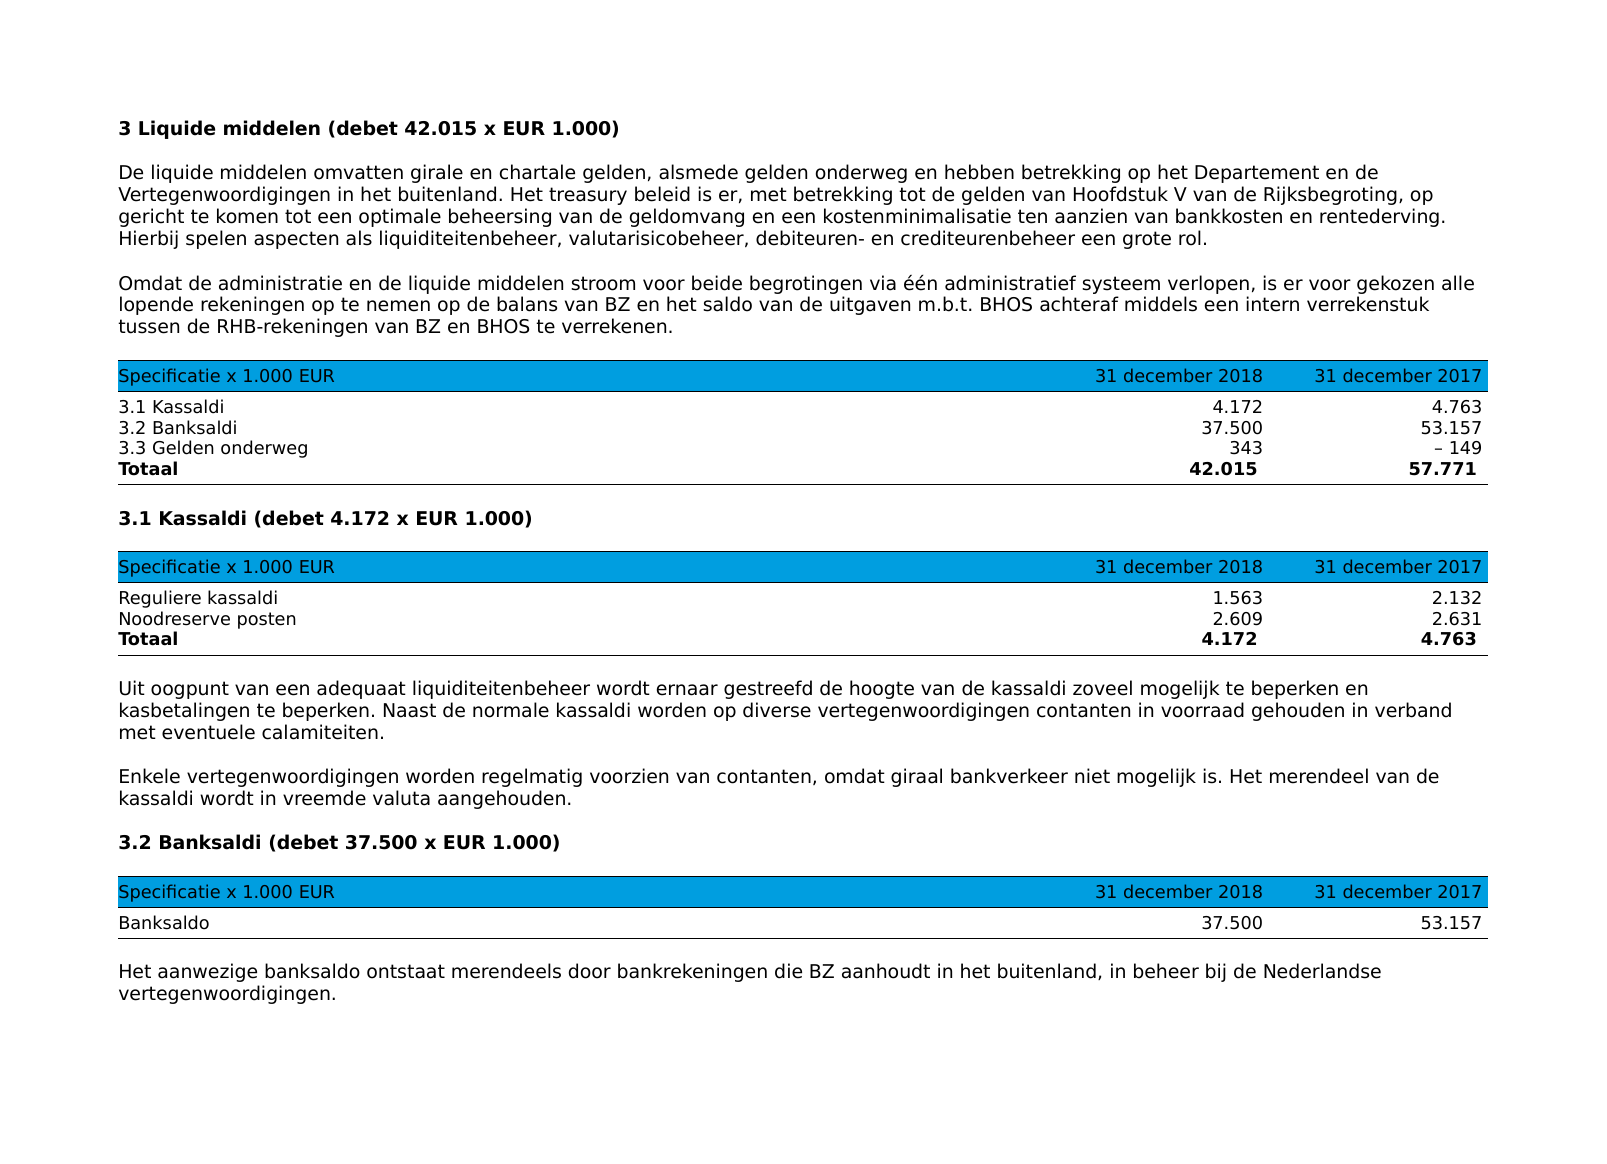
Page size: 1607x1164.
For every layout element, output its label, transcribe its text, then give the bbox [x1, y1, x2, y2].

table_header Specificatie x 1.000 EUR [118, 877, 1050, 907]
text Het aanwezige banksaldo ontstaat merendeels door bankrekeningen die BZ aanhoudt in het buitenland, in beheer bij de Nederlandse vertegenwoordigingen. [118, 961, 1488, 1005]
table_cell Noodreserve posten [118, 609, 1050, 629]
table_cell 3.3 Gelden onderweg [118, 438, 1050, 459]
table_cell Reguliere kassaldi [118, 583, 1050, 609]
table_header 31 december 2018 [1050, 361, 1269, 391]
table_cell 4.172 [1050, 629, 1269, 654]
table_cell 4.763 [1269, 629, 1488, 654]
table_cell 53.157 [1269, 908, 1488, 938]
table_cell 37.500 [1050, 908, 1269, 938]
table_cell 4.763 [1269, 392, 1488, 418]
table_header 31 december 2017 [1269, 552, 1488, 582]
table_cell 2.631 [1269, 609, 1488, 629]
table_cell 1.563 [1050, 583, 1269, 609]
table_cell 42.015 [1050, 459, 1269, 484]
table_header 31 december 2017 [1269, 877, 1488, 907]
table_header 31 december 2018 [1050, 552, 1269, 582]
table_cell Totaal [118, 629, 1050, 654]
table_cell 53.157 [1269, 418, 1488, 438]
subtitle 3.2 Banksaldi (debet 37.500 x EUR 1.000) [118, 832, 1488, 854]
table_cell 343 [1050, 438, 1269, 459]
table_cell 3.1 Kassaldi [118, 392, 1050, 418]
text Enkele vertegenwoordigingen worden regelmatig voorzien van contanten, omdat giraal bankverkeer niet mogelijk is. Het merendeel van de kassaldi wordt in vreemde valuta aangehouden. [118, 766, 1488, 810]
table_cell – 149 [1269, 438, 1488, 459]
table_header 31 december 2018 [1050, 877, 1269, 907]
table_cell 2.609 [1050, 609, 1269, 629]
table_cell 4.172 [1050, 392, 1269, 418]
text Uit oogpunt van een adequaat liquiditeitenbeheer wordt ernaar gestreefd de hoogte van de kassaldi zoveel mogelijk te beperken en kasbetalingen te beperken. Naast de normale kassaldi worden op diverse vertegenwoordigingen contanten in voorraad gehouden in verband met eventuele calamiteiten. [118, 678, 1488, 744]
table_cell 2.132 [1269, 583, 1488, 609]
text De liquide middelen omvatten girale en chartale gelden, alsmede gelden onderweg en hebben betrekking op het Departement en de Vertegenwoordigingen in het buitenland. Het treasury beleid is er, met betrekking tot de gelden van Hoofdstuk V van de Rijksbegroting, op gericht te komen tot een optimale beheersing van de geldomvang en een kostenminimalisatie ten aanzien van bankkosten en rentederving. Hierbij spelen aspecten als liquiditeitenbeheer, valutarisicobeheer, debiteuren- en crediteurenbeheer een grote rol. [118, 162, 1488, 250]
table_header Specificatie x 1.000 EUR [118, 361, 1050, 391]
subtitle 3 Liquide middelen (debet 42.015 x EUR 1.000) [118, 118, 1488, 140]
table_cell Banksaldo [118, 908, 1050, 938]
table_cell 3.2 Banksaldi [118, 418, 1050, 438]
table_cell Totaal [118, 459, 1050, 484]
table_cell 57.771 [1269, 459, 1488, 484]
text Omdat de administratie en de liquide middelen stroom voor beide begrotingen via één administratief systeem verlopen, is er voor gekozen alle lopende rekeningen op te nemen op de balans van BZ en het saldo van de uitgaven m.b.t. BHOS achteraf middels een intern verrekenstuk tussen de RHB-rekeningen van BZ en BHOS te verrekenen. [118, 272, 1488, 338]
table_header 31 december 2017 [1269, 361, 1488, 391]
subtitle 3.1 Kassaldi (debet 4.172 x EUR 1.000) [118, 507, 1488, 529]
table_header Specificatie x 1.000 EUR [118, 552, 1050, 582]
table_cell 37.500 [1050, 418, 1269, 438]
